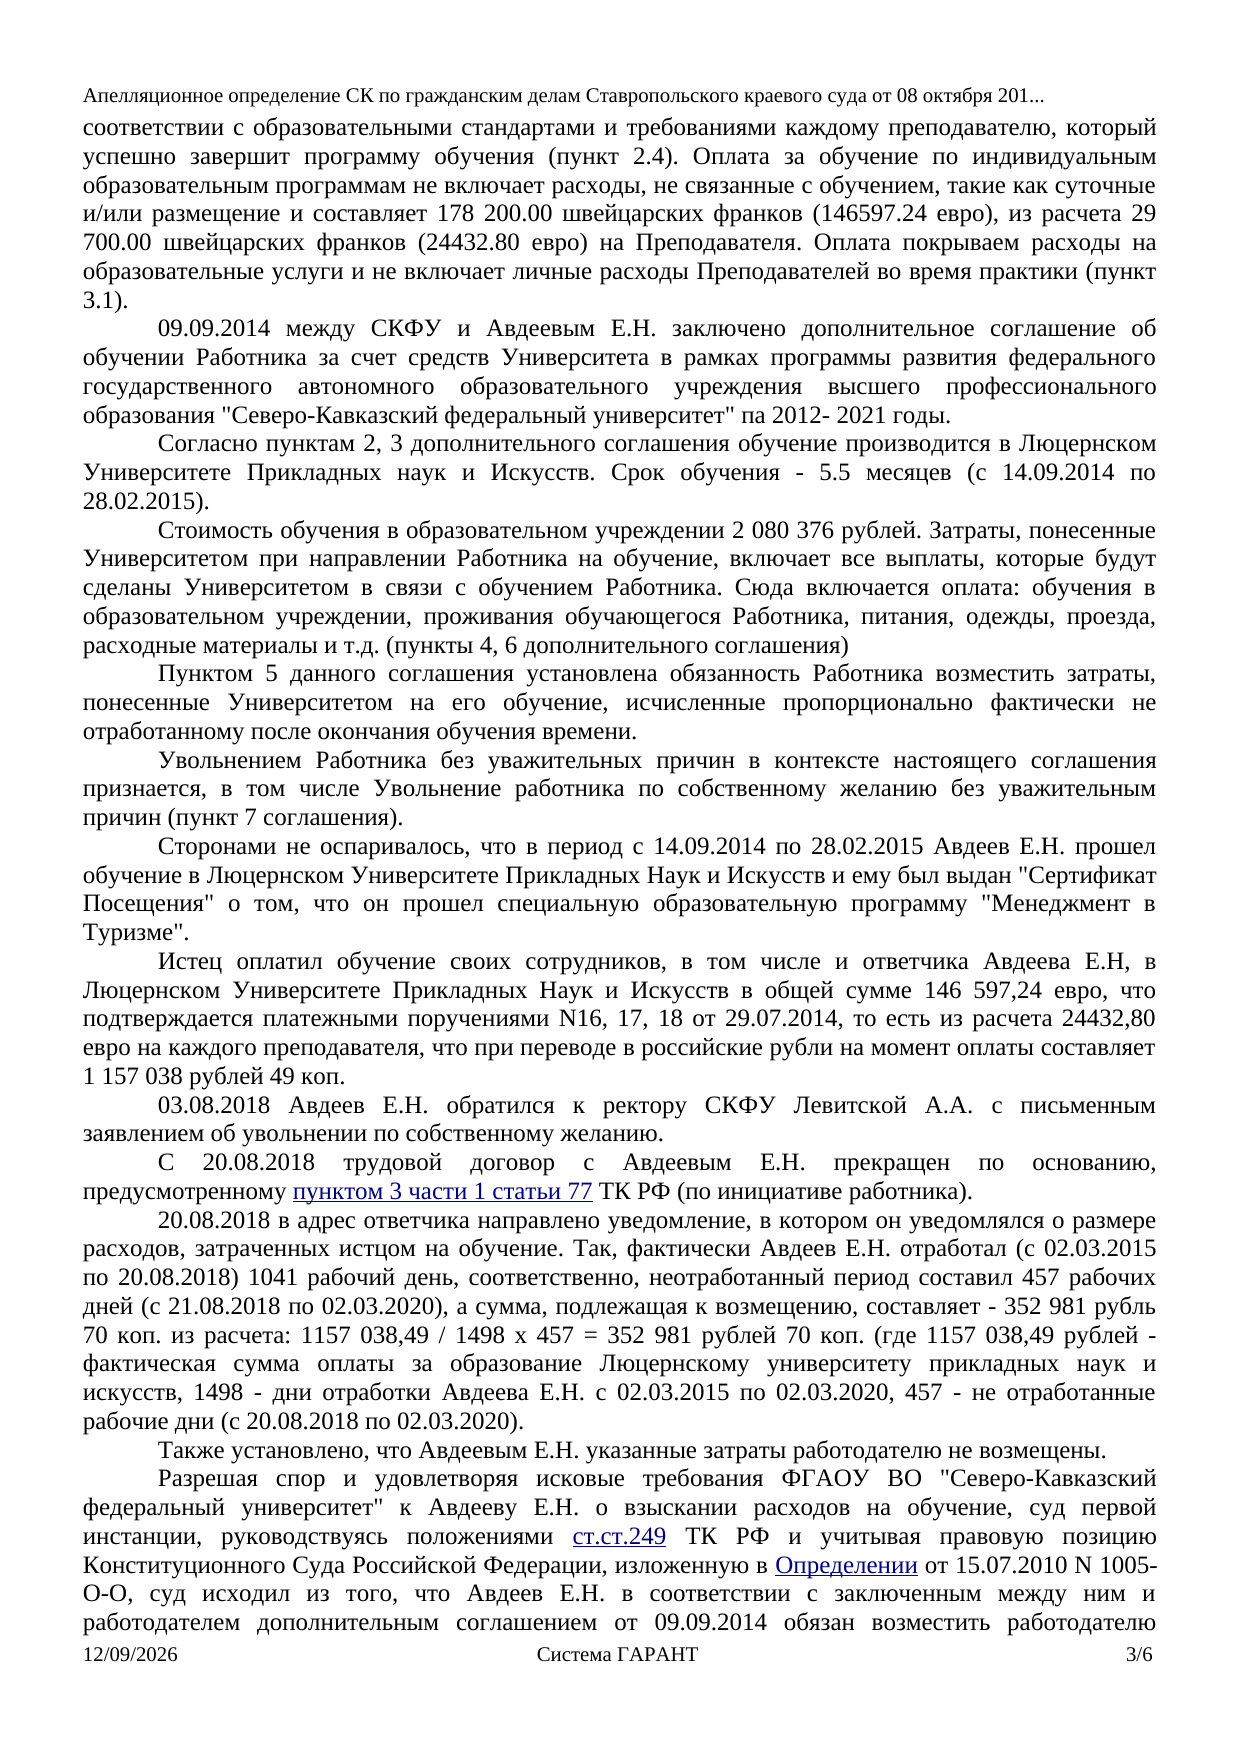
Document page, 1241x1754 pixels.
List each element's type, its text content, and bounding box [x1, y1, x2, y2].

text Сторонами не оспаривалось, что в период с 14.09.2014 по 28.02.2015 Авдеев Е.Н. прошел обучение в Люцернском Университете Прикладных Наук и Искусств и ему был выдан "Сертификат Посещения" о том, что он прошел специальную образовательную программу "Менеджмент в Туризме". [83, 831, 1157, 946]
text соответствии с образовательными стандартами и требованиями каждому преподавателю, который успешно завершит программу обучения (пункт 2.4). Оплата за обучение по индивидуальным образовательным программам не включает расходы, не связанные с обучением, такие как суточные и/или размещение и составляет 178 200.00 швейцарских франков (146597.24 евро), из расчета 29 700.00 швейцарских франков (24432.80 евро) на Преподавателя. Оплата покрываем расходы на образовательные услуги и не включает личные расходы Преподавателей во время практики (пункт 3.1). [83, 112, 1157, 313]
text Стоимость обучения в образовательном учреждении 2 080 376 рублей. Затраты, понесенные Университетом при направлении Работника на обучение, включает все выплаты, которые будут сделаны Университетом в связи с обучением Работника. Сюда включается оплата: обучения в образовательном учреждении, проживания обучающегося Работника, питания, одежды, проезда, расходные материалы и т.д. (пункты 4, 6 дополнительного соглашения) [83, 515, 1157, 658]
text Увольнением Работника без уважительных причин в контексте настоящего соглашения признается, в том числе Увольнение работника по собственному желанию без уважительным причин (пункт 7 соглашения). [83, 745, 1157, 831]
text 09.09.2014 между СКФУ и Авдеевым Е.Н. заключено дополнительное соглашение об обучении Работника за счет средств Университета в рамках программы развития федерального государственного автономного образовательного учреждения высшего профессионального образования "Северо-Кавказский федеральный университет" па 2012- 2021 годы. [83, 313, 1157, 428]
text С 20.08.2018 трудовой договор с Авдеевым Е.Н. прекращен по основанию, предусмотренному пунктом 3 части 1 статьи 77 ТК РФ (по инициативе работника). [83, 1147, 1157, 1205]
text 03.08.2018 Авдеев Е.Н. обратился к ректору СКФУ Левитской А.А. с письменным заявлением об увольнении по собственному желанию. [83, 1090, 1157, 1147]
text Разрешая спор и удовлетворяя исковые требования ФГАОУ ВО "Северо-Кавказский федеральный университет" к Авдееву Е.Н. о взыскании расходов на обучение, суд первой инстанции, руководствуясь положениями ст.ст.249 ТК РФ и учитывая правовую позицию Конституционного Суда Российской Федерации, изложенную в Определении от 15.07.2010 N 1005-О-О, суд исходил из того, что Авдеев Е.Н. в соответствии с заключенным между ним и работодателем дополнительным соглашением от 09.09.2014 обязан возместить работодателю [83, 1463, 1157, 1636]
text Истец оплатил обучение своих сотрудников, в том числе и ответчика Авдеева Е.Н, в Люцернском Университете Прикладных Наук и Искусств в общей сумме 146 597,24 евро, что подтверждается платежными поручениями N16, 17, 18 от 29.07.2014, то есть из расчета 24432,80 евро на каждого преподавателя, что при переводе в российские рубли на момент оплаты составляет 1 157 038 рублей 49 коп. [83, 946, 1157, 1090]
text 20.08.2018 в адрес ответчика направлено уведомление, в котором он уведомлялся о размере расходов, затраченных истцом на обучение. Так, фактически Авдеев Е.Н. отработал (с 02.03.2015 по 20.08.2018) 1041 рабочий день, соответственно, неотработанный период составил 457 рабочих дней (с 21.08.2018 по 02.03.2020), а сумма, подлежащая к возмещению, составляет - 352 981 рубль 70 коп. из расчета: 1157 038,49 / 1498 x 457 = 352 981 рублей 70 коп. (где 1157 038,49 рублей - фактическая сумма оплаты за образование Люцернскому университету прикладных наук и искусств, 1498 - дни отработки Авдеева Е.Н. с 02.03.2015 по 02.03.2020, 457 - не отработанные рабочие дни (с 20.08.2018 по 02.03.2020). [83, 1205, 1157, 1435]
text Согласно пунктам 2, 3 дополнительного соглашения обучение производится в Люцернском Университете Прикладных наук и Искусств. Срок обучения - 5.5 месяцев (с 14.09.2014 по 28.02.2015). [83, 428, 1157, 515]
text Пунктом 5 данного соглашения установлена обязанность Работника возместить затраты, понесенные Университетом на его обучение, исчисленные пропорционально фактически не отработанному после окончания обучения времени. [83, 658, 1157, 745]
text Также установлено, что Авдеевым Е.Н. указанные затраты работодателю не возмещены. [83, 1435, 1157, 1463]
